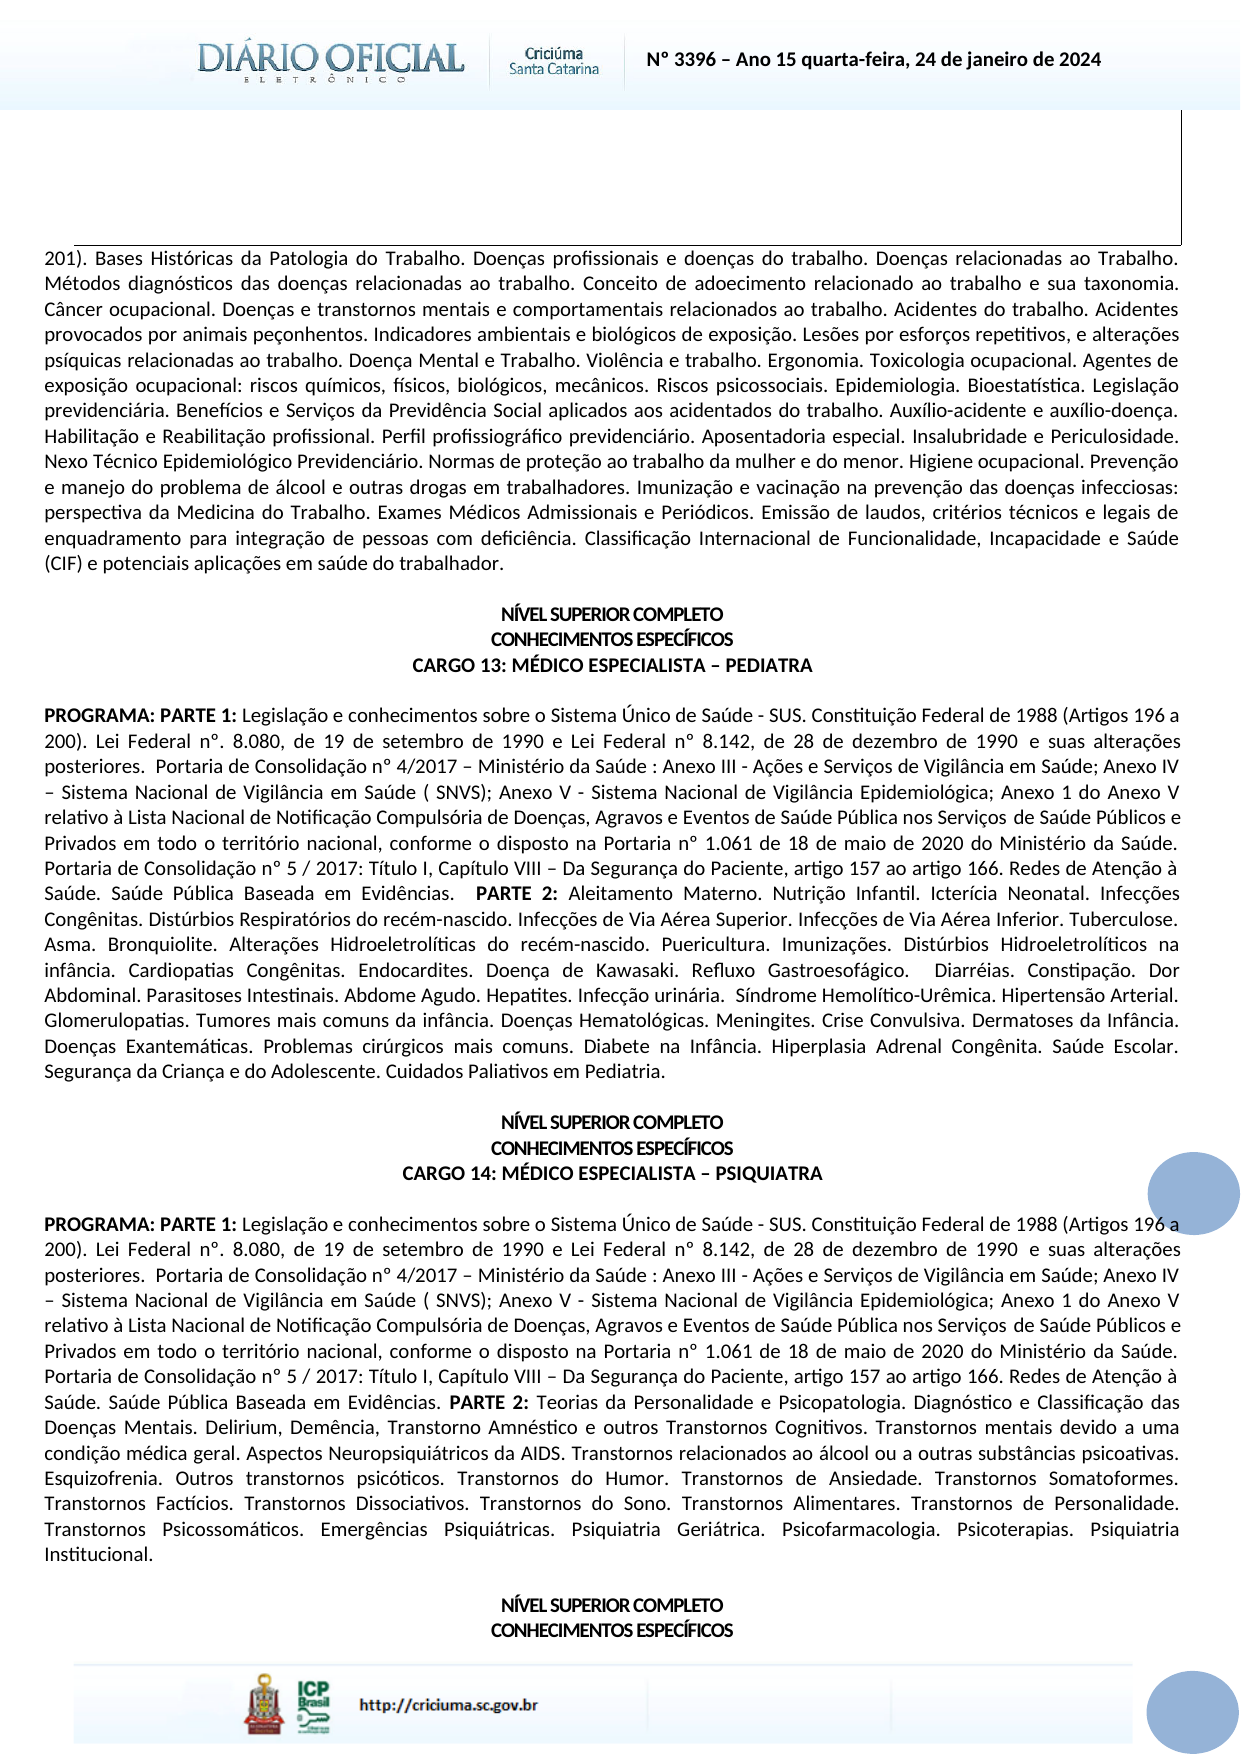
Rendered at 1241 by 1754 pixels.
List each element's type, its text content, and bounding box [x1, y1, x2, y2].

text CONHECIMENTOS ESPECÍFICOS [44, 1135, 1181, 1160]
text NÍVEL SUPERIOR COMPLETO [44, 1109, 1181, 1135]
text CARGO 14: MÉDICO ESPECIALISTA – PSIQUIATRA [44, 1160, 1165, 1186]
text CARGO 13: MÉDICO ESPECIALISTA – PEDIATRA [44, 652, 1181, 677]
text NÍVEL SUPERIOR COMPLETO [44, 601, 1181, 626]
text NÍVEL SUPERIOR COMPLETO [44, 1592, 1181, 1618]
text 201). Bases Históricas da Patologia do Trabalho. Doenças profissionais e doenças do trabalho. Doenças relacionadas ao Trabalho. Métodos diagnósticos das doenças relacionadas ao trabalho. Conceito de adoecimento relacionado ao trabalho e sua taxonomia. Câncer ocupacional. Doenças e transtornos mentais e comportamentais relacionados ao trabalho. Acidentes do trabalho. Acidentes provocados por animais peçonhentos. Indicadores ambientais e biológicos de exposição. Lesões por esforços repetitivos, e alterações psíquicas relacionadas ao trabalho. Doença Mental e Trabalho. Violência e trabalho. Ergonomia. Toxicologia ocupacional. Agentes de exposição ocupacional: riscos químicos, físicos, biológicos, mecânicos. Riscos psicossociais. Epidemiologia. Bioestatística. Legislação previdenciária. Benefícios e Serviços da Previdência Social aplicados aos acidentados do trabalho. Auxílio-acidente e auxílio-doença. Habilitação e Reabilitação profissional. Perfil profissiográfico previdenciário. Aposentadoria especial. Insalubridade e Periculosidade. Nexo Técnico Epidemiológico Previdenciário. Normas de proteção ao trabalho da mulher e do menor. Higiene ocupacional. Prevenção e manejo do problema de álcool e outras drogas em trabalhadores. Imunização e vacinação na prevenção das doenças infecciosas: perspectiva da Medicina do Trabalho. Exames Médicos Admissionais e Periódicos. Emissão de laudos, critérios técnicos e legais de enquadramento para integração de pessoas com deficiência. Classificação Internacional de Funcionalidade, Incapacidade e Saúde (CIF) e potenciais aplicações em saúde do trabalhador. [44, 245, 1181, 576]
text PROGRAMA: PARTE 1: Legislação e conhecimentos sobre o Sistema Único de Saúde - SUS. Constituição Federal de 1988 (Artigos 196 a 200). Lei Federal nº. 8.080, de 19 de setembro de 1990 e Lei Federal nº 8.142, de 28 de dezembro de 1990 e suas alterações posteriores. Portaria de Consolidação nº 4/2017 – Ministério da Saúde : Anexo III - Ações e Serviços de Vigilância em Saúde; Anexo IV – Sistema Nacional de Vigilância em Saúde ( SNVS); Anexo V - Sistema Nacional de Vigilância Epidemiológica; Anexo 1 do Anexo V relativo à Lista Nacional de Notificação Compulsória de Doenças, Agravos e Eventos de Saúde Pública nos Serviços de Saúde Públicos e Privados em todo o território nacional, conforme o disposto na Portaria nº 1.061 de 18 de maio de 2020 do Ministério da Saúde. Portaria de Consolidação nº 5 / 2017: Título I, Capítulo VIII – Da Segurança do Paciente, artigo 157 ao artigo 166. Redes de Atenção à Saúde. Saúde Pública Baseada em Evidências. PARTE 2: Aleitamento Materno. Nutrição Infantil. Icterícia Neonatal. Infecções Congênitas. Distúrbios Respiratórios do recém-nascido. Infecções de Via Aérea Superior. Infecções de Via Aérea Inferior. Tuberculose. Asma. Bronquiolite. Alterações Hidroeletrolíticas do recém-nascido. Puericultura. Imunizações. Distúrbios Hidroeletrolíticos na infância. Cardiopatias Congênitas. Endocardites. Doença de Kawasaki. Refluxo Gastroesofágico. Diarréias. Constipação. Dor Abdominal. Parasitoses Intestinais. Abdome Agudo. Hepatites. Infecção urinária. Síndrome Hemolítico-Urêmica. Hipertensão Arterial. Glomerulopatias. Tumores mais comuns da infância. Doenças Hematológicas. Meningites. Crise Convulsiva. Dermatoses da Infância. Doenças Exantemáticas. Problemas cirúrgicos mais comuns. Diabete na Infância. Hiperplasia Adrenal Congênita. Saúde Escolar. Segurança da Criança e do Adolescente. Cuidados Paliativos em Pediatria. [44, 703, 1181, 1084]
text CONHECIMENTOS ESPECÍFICOS [44, 626, 1181, 652]
text CONHECIMENTOS ESPECÍFICOS [44, 1618, 1181, 1643]
text PROGRAMA: PARTE 1: Legislação e conhecimentos sobre o Sistema Único de Saúde - SUS. Constituição Federal de 1988 (Artigos 196 a 200). Lei Federal nº. 8.080, de 19 de setembro de 1990 e Lei Federal nº 8.142, de 28 de dezembro de 1990 e suas alterações posteriores. Portaria de Consolidação nº 4/2017 – Ministério da Saúde : Anexo III - Ações e Serviços de Vigilância em Saúde; Anexo IV – Sistema Nacional de Vigilância em Saúde ( SNVS); Anexo V - Sistema Nacional de Vigilância Epidemiológica; Anexo 1 do Anexo V relativo à Lista Nacional de Notificação Compulsória de Doenças, Agravos e Eventos de Saúde Pública nos Serviços de Saúde Públicos e Privados em todo o território nacional, conforme o disposto na Portaria nº 1.061 de 18 de maio de 2020 do Ministério da Saúde. Portaria de Consolidação nº 5 / 2017: Título I, Capítulo VIII – Da Segurança do Paciente, artigo 157 ao artigo 166. Redes de Atenção à Saúde. Saúde Pública Baseada em Evidências. PARTE 2: Teorias da Personalidade e Psicopatologia. Diagnóstico e Classificação das Doenças Mentais. Delirium, Demência, Transtorno Amnéstico e outros Transtornos Cognitivos. Transtornos mentais devido a uma condição médica geral. Aspectos Neuropsiquiátricos da AIDS. Transtornos relacionados ao álcool ou a outras substâncias psicoativas. Esquizofrenia. Outros transtornos psicóticos. Transtornos do Humor. Transtornos de Ansiedade. Transtornos Somatoformes. Transtornos Factícios. Transtornos Dissociativos. Transtornos do Sono. Transtornos Alimentares. Transtornos de Personalidade. Transtornos Psicossomáticos. Emergências Psiquiátricas. Psiquiatria Geriátrica. Psicofarmacologia. Psicoterapias. Psiquiatria Institucional. [44, 1211, 1181, 1567]
